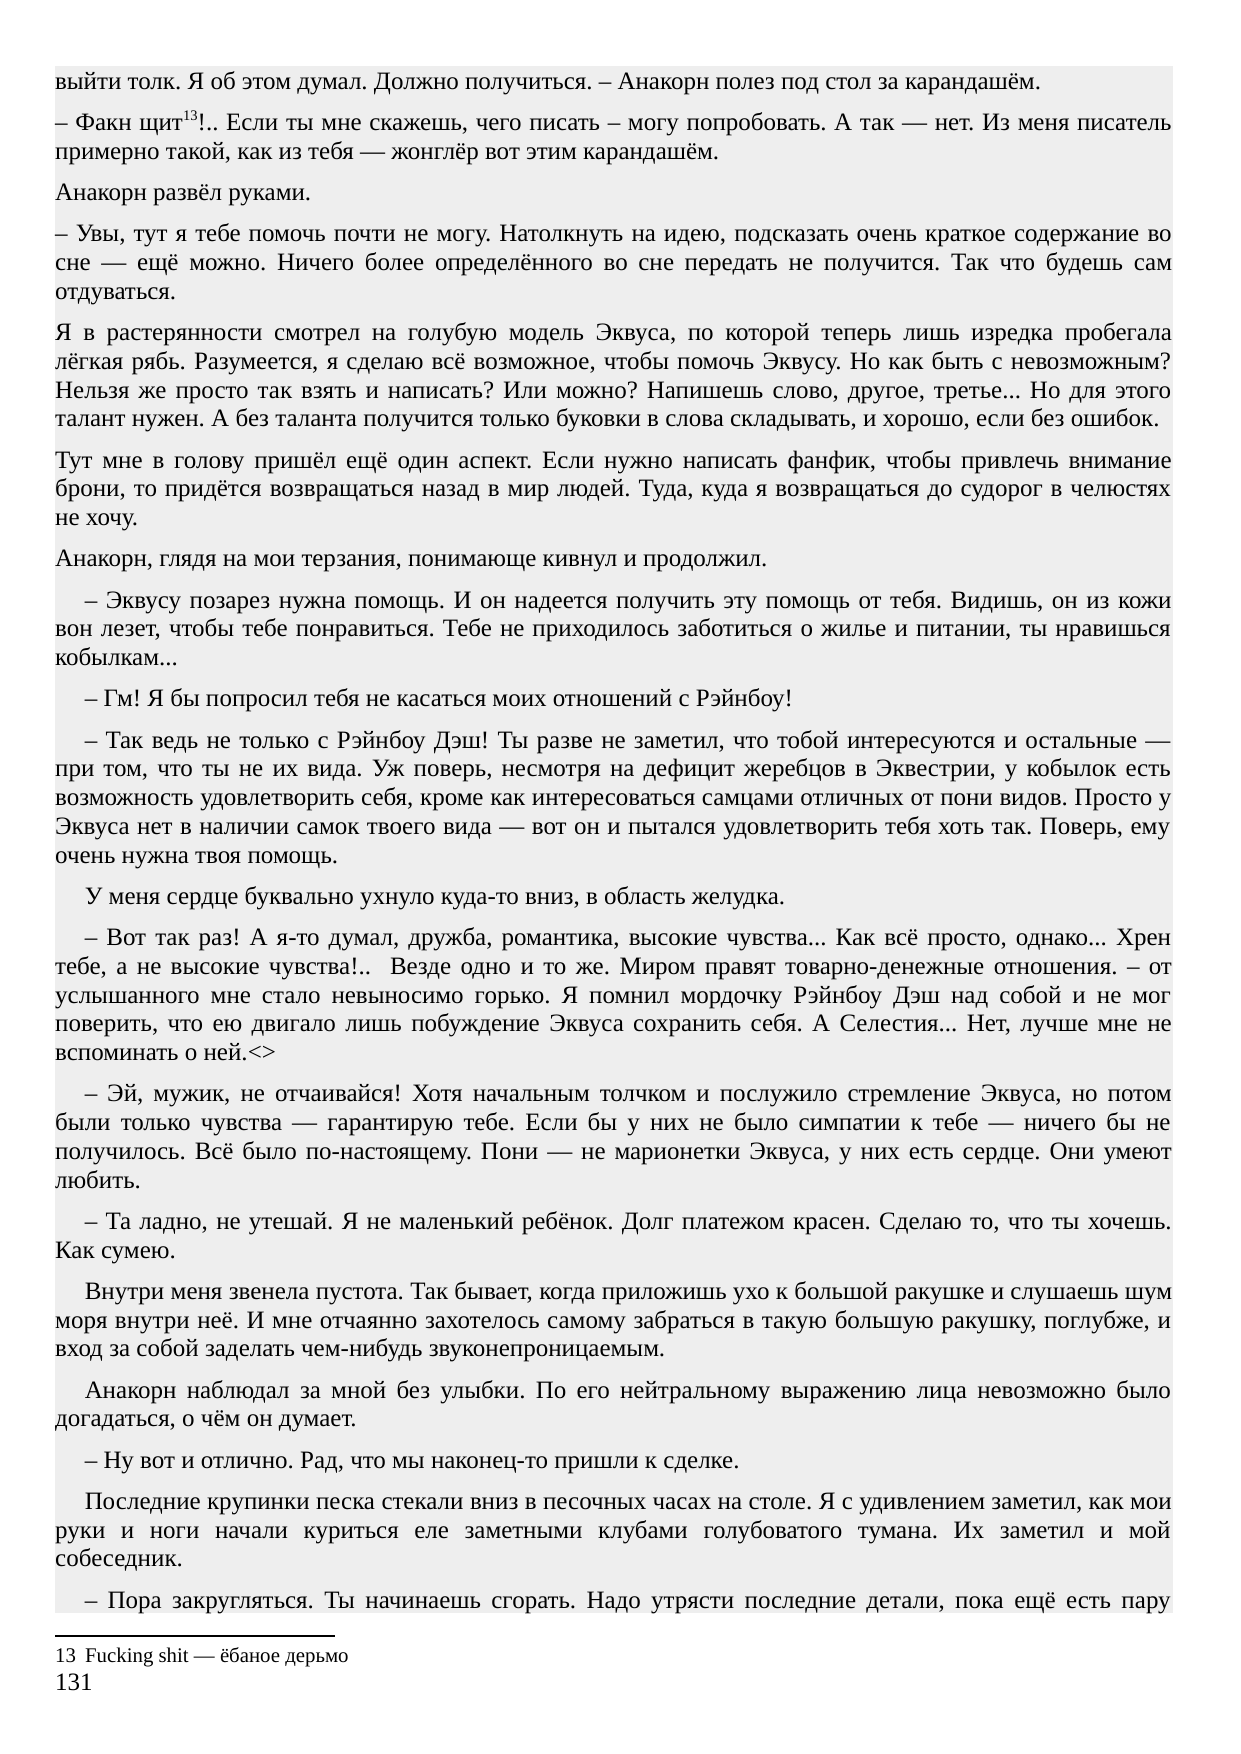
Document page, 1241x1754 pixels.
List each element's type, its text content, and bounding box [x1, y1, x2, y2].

text Анакорн, глядя на мои терзания, понимающе кивнул и продолжил. [55, 543, 1173, 572]
text У меня сердце буквально ухнуло куда-то вниз, в область желудка. [55, 881, 1173, 910]
text Тут мне в голову пришёл ещё один аспект. Если нужно написать фанфик, чтобы привлечь внимание брони, то придётся возвращаться назад в мир людей. Туда, куда я возвращаться до судорог в челюстях не хочу. [55, 445, 1173, 531]
text Внутри меня звенела пустота. Так бывает, когда приложишь ухо к большой ракушке и слушаешь шум моря внутри неё. И мне отчаянно захотелось самому забраться в такую большую ракушку, поглубже, и вход за собой заделать чем-нибудь звуконепроницаемым. [55, 1276, 1173, 1362]
text – Увы, тут я тебе помочь почти не могу. Натолкнуть на идею, подсказать очень краткое содержание во сне — ещё можно. Ничего более определённого во сне передать не получится. Так что будешь сам отдуваться. [55, 218, 1173, 305]
text – Та ладно, не утешай. Я не маленький ребёнок. Долг платежом красен. Сделаю то, что ты хочешь. Как сумею. [55, 1206, 1173, 1263]
text Анакорн развёл руками. [55, 177, 1173, 206]
text – Пора закругляться. Ты начинаешь сгорать. Надо утрясти последние детали, пока ещё есть пару [55, 1585, 1173, 1613]
text Анакорн наблюдал за мной без улыбки. По его нейтральному выражению лица невозможно было догадаться, о чём он думает. [55, 1375, 1173, 1432]
text – Гм! Я бы попросил тебя не касаться моих отношений с Рэйнбоу! [55, 683, 1173, 712]
text Последние крупинки песка стекали вниз в песочных часах на столе. Я с удивлением заметил, как мои руки и ноги начали куриться еле заметными клубами голубоватого тумана. Их заметил и мой собеседник. [55, 1486, 1173, 1572]
text – Так ведь не только с Рэйнбоу Дэш! Ты разве не заметил, что тобой интересуются и остальные — при том, что ты не их вида. Уж поверь, несмотря на дефицит жеребцов в Эквестрии, у кобылок есть возможность удовлетворить себя, кроме как интересоваться самцами отличных от пони видов. Просто у Эквуса нет в наличии самок твоего вида — вот он и пытался удовлетворить тебя хоть так. Поверь, ему очень нужна твоя помощь. [55, 725, 1173, 868]
text Я в растерянности смотрел на голубую модель Эквуса, по которой теперь лишь изредка пробегала лёгкая рябь. Разумеется, я сделаю всё возможное, чтобы помочь Эквусу. Но как быть с невозможным? Нельзя же просто так взять и написать? Или можно? Напишешь слово, другое, третье... Но для этого талант нужен. А без таланта получится только буковки в слова складывать, и хорошо, если без ошибок. [55, 317, 1173, 432]
text – Эквусу позарез нужна помощь. И он надеется получить эту помощь от тебя. Видишь, он из кожи вон лезет, чтобы тебе понравиться. Тебе не приходилось заботиться о жилье и питании, ты нравишься кобылкам... [55, 585, 1173, 671]
text – Ну вот и отлично. Рад, что мы наконец-то пришли к сделке. [55, 1445, 1173, 1473]
text Fucking shit — ёбаное дерьмо [55, 1642, 1173, 1667]
text – Факн щит!.. Если ты мне скажешь, чего писать – могу попробовать. А так — нет. Из меня писатель примерно такой, как из тебя — жонглёр вот этим карандашём. [55, 107, 1173, 165]
text – Вот так раз! А я-то думал, дружба, романтика, высокие чувства... Как всё просто, однако... Хрен тебе, а не высокие чувства!.. Везде одно и то же. Миром правят товарно-денежные отношения. – от услышанного мне стало невыносимо горько. Я помнил мордочку Рэйнбоу Дэш над собой и не мог поверить, что ею двигало лишь побуждение Эквуса сохранить себя. А Селестия... Нет, лучше мне не вспоминать о ней.<> [55, 922, 1173, 1066]
text выйти толк. Я об этом думал. Должно получиться. – Анакорн полез под стол за карандашём. [55, 66, 1173, 95]
text – Эй, мужик, не отчаивайся! Хотя начальным толчком и послужило стремление Эквуса, но потом были только чувства — гарантирую тебе. Если бы у них не было симпатии к тебе — ничего бы не получилось. Всё было по-настоящему. Пони — не марионетки Эквуса, у них есть сердце. Они умеют любить. [55, 1078, 1173, 1193]
